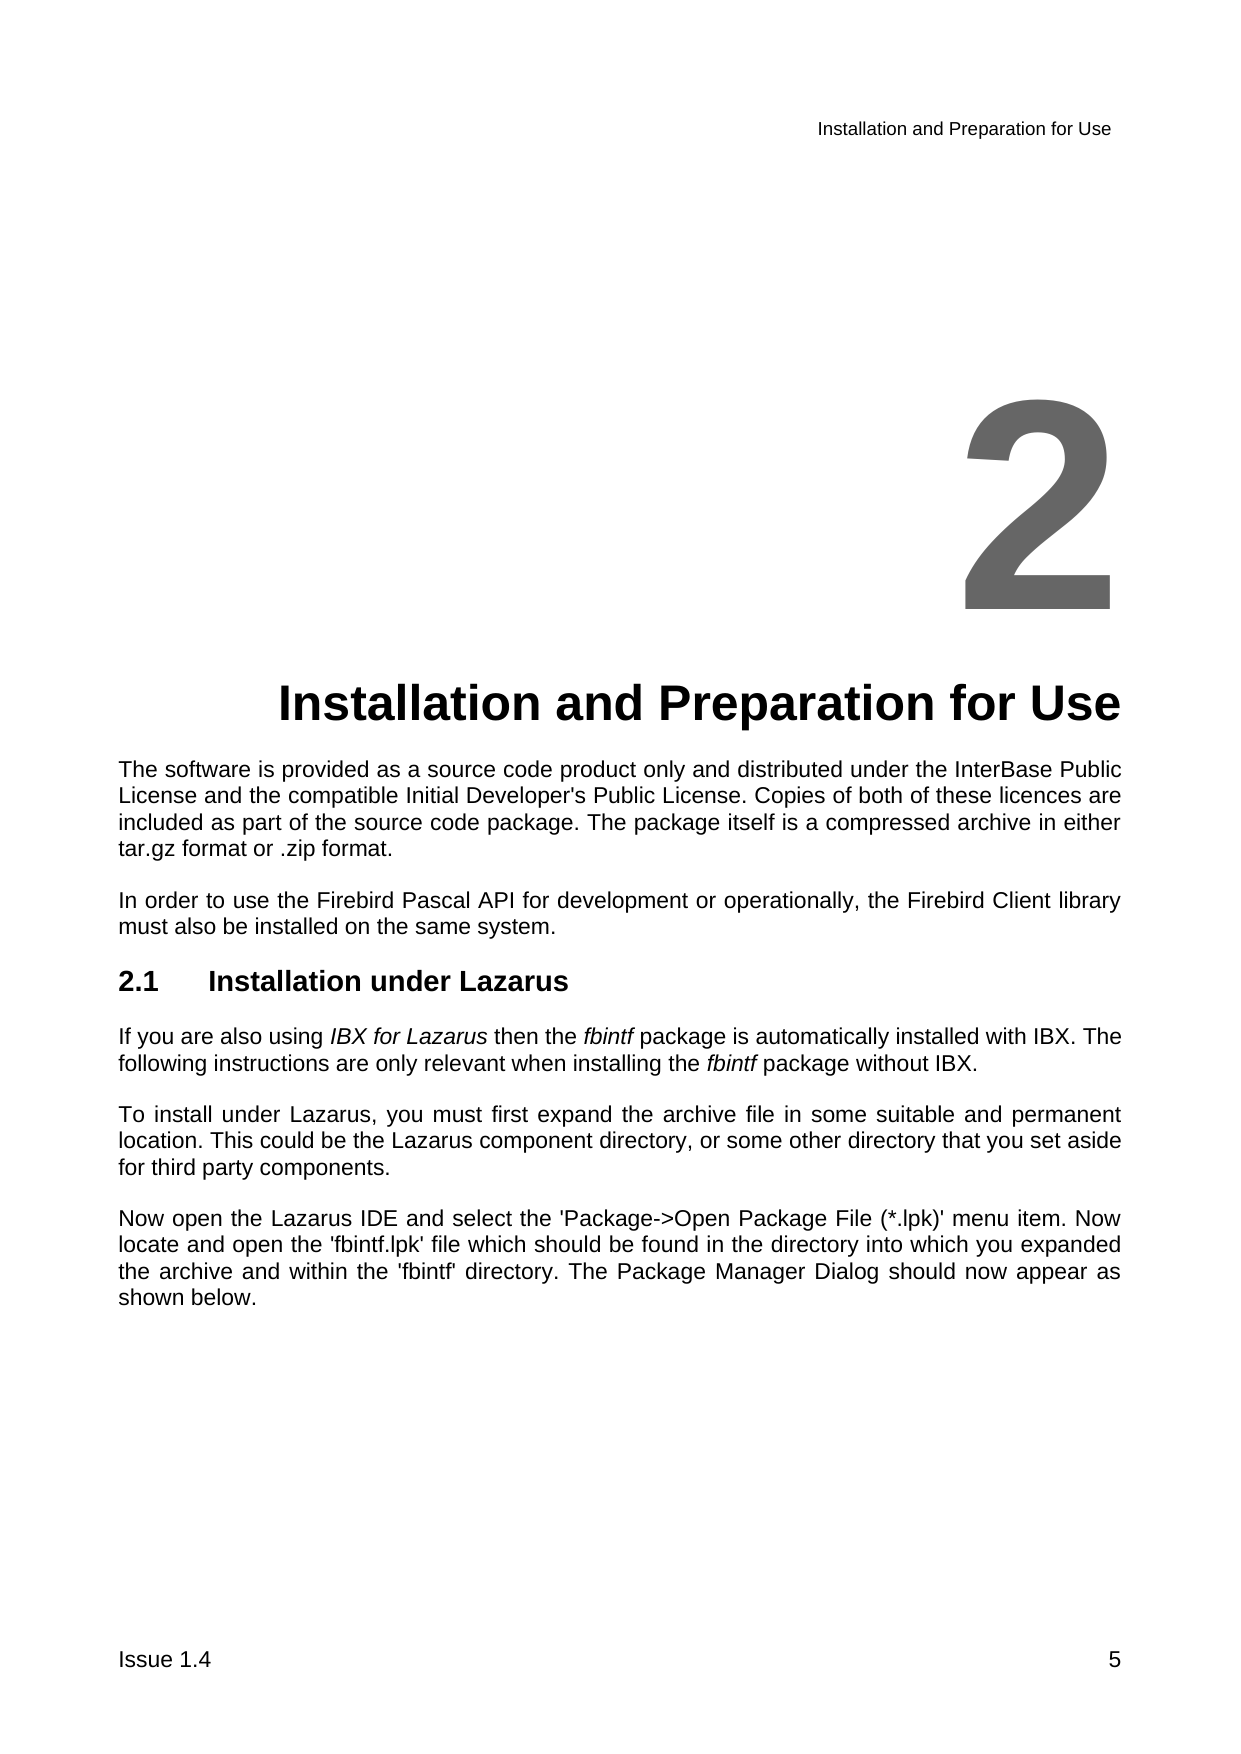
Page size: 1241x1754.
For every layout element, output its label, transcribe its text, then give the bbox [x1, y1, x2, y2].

subtitle Installation under Lazarus [118, 964, 1122, 998]
text Now open the Lazarus IDE and select the 'Package->Open Package File (*.lpk)' menu item. Now locate and open the 'fbintf.lpk' file which should be found in the directory into which you expanded the archive and within the 'fbintf' directory. The Package Manager Dialog should now appear as shown below. [118, 1205, 1122, 1311]
text In order to use the Firebird Pascal API for development or operationally, the Firebird Client library must also be installed on the same system. [118, 887, 1122, 939]
subtitle Installation and Preparation for Use [81, 328, 1122, 731]
text If you are also using IBX for Lazarus then the fbintf package is automatically installed with IBX. The following instructions are only relevant when installing the fbintf package without IBX. [118, 1023, 1122, 1076]
text To install under Lazarus, you must first expand the archive file in some suitable and permanent location. This could be the Lazarus component directory, or some other directory that you set aside for third party components. [118, 1101, 1122, 1180]
text The software is provided as a source code product only and distributed under the InterBase Public License and the compatible Initial Developer's Public License. Copies of both of these licences are included as part of the source code package. The package itself is a compressed archive in either tar.gz format or .zip format. [118, 756, 1122, 862]
